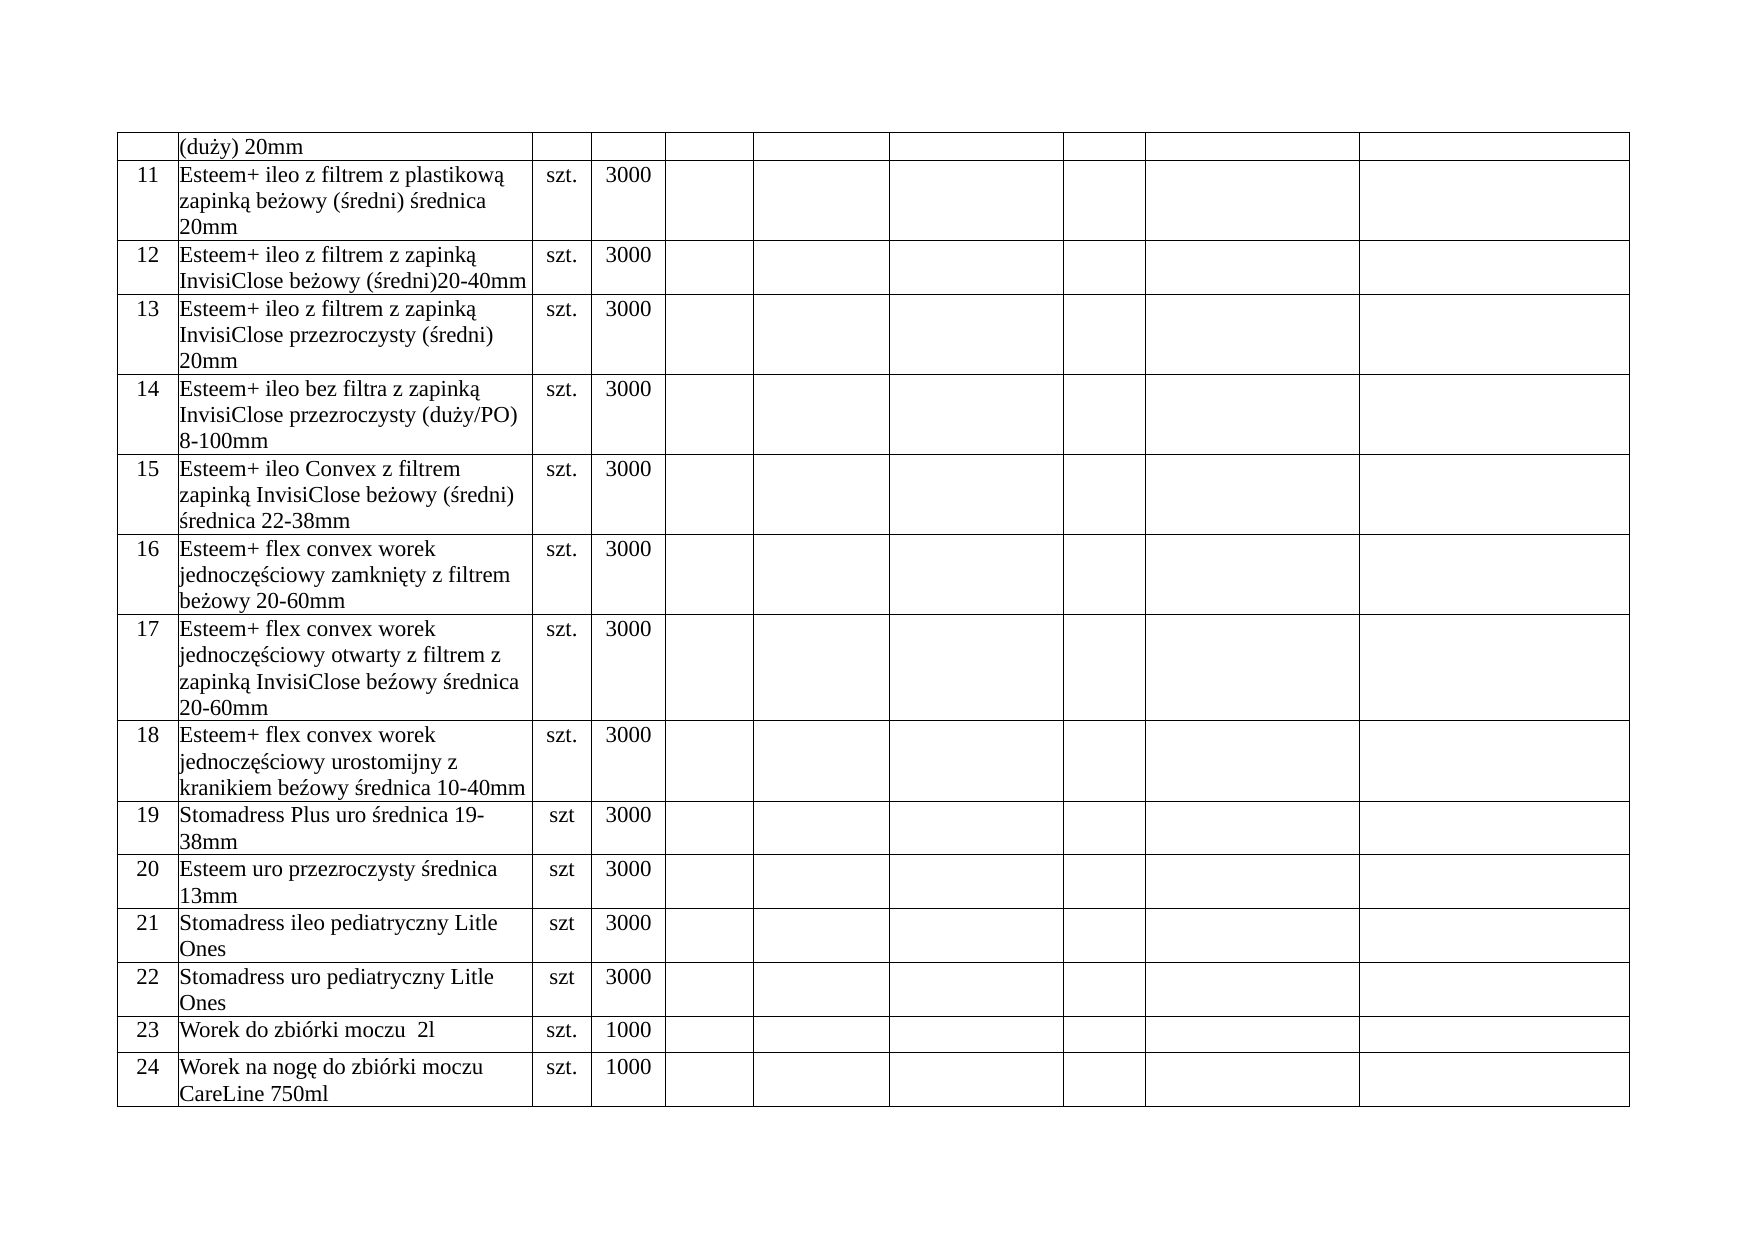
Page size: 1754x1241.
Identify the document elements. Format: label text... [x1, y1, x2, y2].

table_cell szt. [533, 375, 591, 454]
table_cell 3000 [592, 375, 665, 454]
table_cell [1064, 721, 1145, 801]
table_cell szt [533, 802, 591, 854]
table_cell [890, 241, 1063, 293]
table_cell [1146, 161, 1359, 240]
table_cell [890, 615, 1063, 720]
table_cell [1064, 161, 1145, 240]
table_cell [1146, 855, 1359, 908]
table_cell 3000 [592, 721, 665, 801]
table_cell [890, 721, 1063, 801]
table_cell [1146, 615, 1359, 720]
table_cell [666, 455, 753, 534]
table_cell [754, 133, 889, 160]
table_cell [754, 1017, 889, 1052]
table_cell 3000 [592, 615, 665, 720]
table_cell [890, 909, 1063, 962]
table_cell [754, 1053, 889, 1106]
table_cell Stomadress Plus uro średnica 19-38mm [179, 802, 532, 854]
table_cell Esteem+ ileo bez filtra z zapinką InvisiClose przezroczysty (duży/PO) 8-100mm [179, 375, 532, 454]
table_cell Worek do zbiórki moczu 2l [179, 1017, 532, 1052]
table_cell 23 [118, 1017, 178, 1052]
table_cell [1146, 1053, 1359, 1106]
table_cell [754, 802, 889, 854]
table_cell [666, 1017, 753, 1052]
table_cell [1064, 1053, 1145, 1106]
table_cell [1146, 295, 1359, 374]
table_cell 19 [118, 802, 178, 854]
table_cell [890, 963, 1063, 1016]
table_cell Stomadress ileo pediatryczny Litle Ones [179, 909, 532, 962]
table_cell [1146, 802, 1359, 854]
table_cell Stomadress uro pediatryczny Litle Ones [179, 963, 532, 1016]
table_cell 3000 [592, 535, 665, 614]
table_cell [1360, 241, 1629, 293]
table_cell szt. [533, 295, 591, 374]
table_cell szt. [533, 1053, 591, 1106]
table_cell [1146, 909, 1359, 962]
table_cell 15 [118, 455, 178, 534]
table_cell 14 [118, 375, 178, 454]
table_cell [890, 802, 1063, 854]
table_cell Esteem+ ileo z filtrem z plastikową zapinką beżowy (średni) średnica 20mm [179, 161, 532, 240]
table_cell 3000 [592, 241, 665, 293]
table_cell 17 [118, 615, 178, 720]
table_cell [1146, 241, 1359, 293]
table_cell 12 [118, 241, 178, 293]
table_cell [754, 295, 889, 374]
table_cell [754, 909, 889, 962]
table_cell [754, 455, 889, 534]
table_cell [1146, 1017, 1359, 1052]
table_cell [1360, 1017, 1629, 1052]
table_cell [1360, 615, 1629, 720]
table_cell 13 [118, 295, 178, 374]
table_cell 16 [118, 535, 178, 614]
table_cell [533, 133, 591, 160]
table_cell [890, 1017, 1063, 1052]
table_cell [1360, 375, 1629, 454]
table_cell 3000 [592, 161, 665, 240]
table_cell [666, 855, 753, 908]
table_cell [890, 855, 1063, 908]
table_cell [1064, 909, 1145, 962]
table_cell szt. [533, 455, 591, 534]
table_cell szt [533, 909, 591, 962]
table_cell [890, 161, 1063, 240]
table_cell [1360, 1053, 1629, 1106]
table_cell Esteem+ flex convex worek jednoczęściowy urostomijny z kranikiem beźowy średnica 10-40mm [179, 721, 532, 801]
table_cell Esteem+ flex convex worek jednoczęściowy zamknięty z filtrem beżowy 20-60mm [179, 535, 532, 614]
table_cell 21 [118, 909, 178, 962]
table_cell szt [533, 963, 591, 1016]
table_cell 18 [118, 721, 178, 801]
table_cell Esteem uro przezroczysty średnica 13mm [179, 855, 532, 908]
table_cell [118, 133, 178, 160]
table_cell [666, 161, 753, 240]
table_cell szt [533, 855, 591, 908]
table_cell [754, 855, 889, 908]
table_cell szt. [533, 721, 591, 801]
table_cell [754, 535, 889, 614]
table_cell Esteem+ ileo z filtrem z zapinką InvisiClose beżowy (średni)20-40mm [179, 241, 532, 293]
table_cell [1360, 535, 1629, 614]
table_cell 3000 [592, 963, 665, 1016]
table_cell [890, 375, 1063, 454]
table_cell [1064, 615, 1145, 720]
table_cell szt. [533, 615, 591, 720]
table_cell [890, 455, 1063, 534]
table_cell [666, 1053, 753, 1106]
table_cell [1360, 963, 1629, 1016]
table_cell szt. [533, 535, 591, 614]
table_cell [890, 1053, 1063, 1106]
table_cell szt. [533, 1017, 591, 1052]
table_cell 3000 [592, 295, 665, 374]
table_cell 3000 [592, 802, 665, 854]
table_cell [666, 535, 753, 614]
table_cell 22 [118, 963, 178, 1016]
table_cell [890, 535, 1063, 614]
table_cell [754, 375, 889, 454]
table_cell Esteem+ ileo z filtrem z zapinką InvisiClose przezroczysty (średni) 20mm [179, 295, 532, 374]
table_cell [754, 161, 889, 240]
table_cell (duży) 20mm [179, 133, 532, 160]
table_cell [1064, 295, 1145, 374]
table_cell [1360, 721, 1629, 801]
table_cell [1146, 721, 1359, 801]
table_cell [1146, 535, 1359, 614]
table_cell 20 [118, 855, 178, 908]
table_cell [1146, 133, 1359, 160]
table_cell [666, 802, 753, 854]
table_cell [754, 963, 889, 1016]
table_cell [1146, 375, 1359, 454]
table_cell 3000 [592, 855, 665, 908]
table_cell [1360, 855, 1629, 908]
table_cell [1360, 295, 1629, 374]
table_cell [754, 241, 889, 293]
table_cell [666, 133, 753, 160]
table_cell [666, 241, 753, 293]
table_cell szt. [533, 161, 591, 240]
table_cell [754, 615, 889, 720]
table_cell [1064, 133, 1145, 160]
table_cell [1064, 963, 1145, 1016]
table_cell [1064, 455, 1145, 534]
table_cell [1064, 802, 1145, 854]
table_cell [666, 721, 753, 801]
table_cell [666, 295, 753, 374]
table_cell 1000 [592, 1053, 665, 1106]
table_cell [1360, 161, 1629, 240]
table_cell [1064, 241, 1145, 293]
table_cell [1360, 909, 1629, 962]
table_cell [1064, 535, 1145, 614]
table_cell [1146, 963, 1359, 1016]
table_cell [1064, 375, 1145, 454]
table_cell [666, 963, 753, 1016]
table_cell [1064, 1017, 1145, 1052]
table_cell [890, 133, 1063, 160]
table_cell 24 [118, 1053, 178, 1106]
table_cell [890, 295, 1063, 374]
table_cell [592, 133, 665, 160]
table_cell [666, 909, 753, 962]
table_cell 11 [118, 161, 178, 240]
table_cell Worek na nogę do zbiórki moczu CareLine 750ml [179, 1053, 532, 1106]
table_cell [1360, 802, 1629, 854]
table_cell [1064, 855, 1145, 908]
table_cell [1360, 455, 1629, 534]
table_cell [1360, 133, 1629, 160]
table_cell 1000 [592, 1017, 665, 1052]
table_cell Esteem+ ileo Convex z filtrem zapinką InvisiClose beżowy (średni) średnica 22-38mm [179, 455, 532, 534]
table_cell 3000 [592, 455, 665, 534]
table_cell [1146, 455, 1359, 534]
table_cell szt. [533, 241, 591, 293]
table_cell [666, 375, 753, 454]
table_cell Esteem+ flex convex worek jednoczęściowy otwarty z filtrem z zapinką InvisiClose beźowy średnica 20-60mm [179, 615, 532, 720]
table_cell [666, 615, 753, 720]
table_cell [754, 721, 889, 801]
table_cell 3000 [592, 909, 665, 962]
